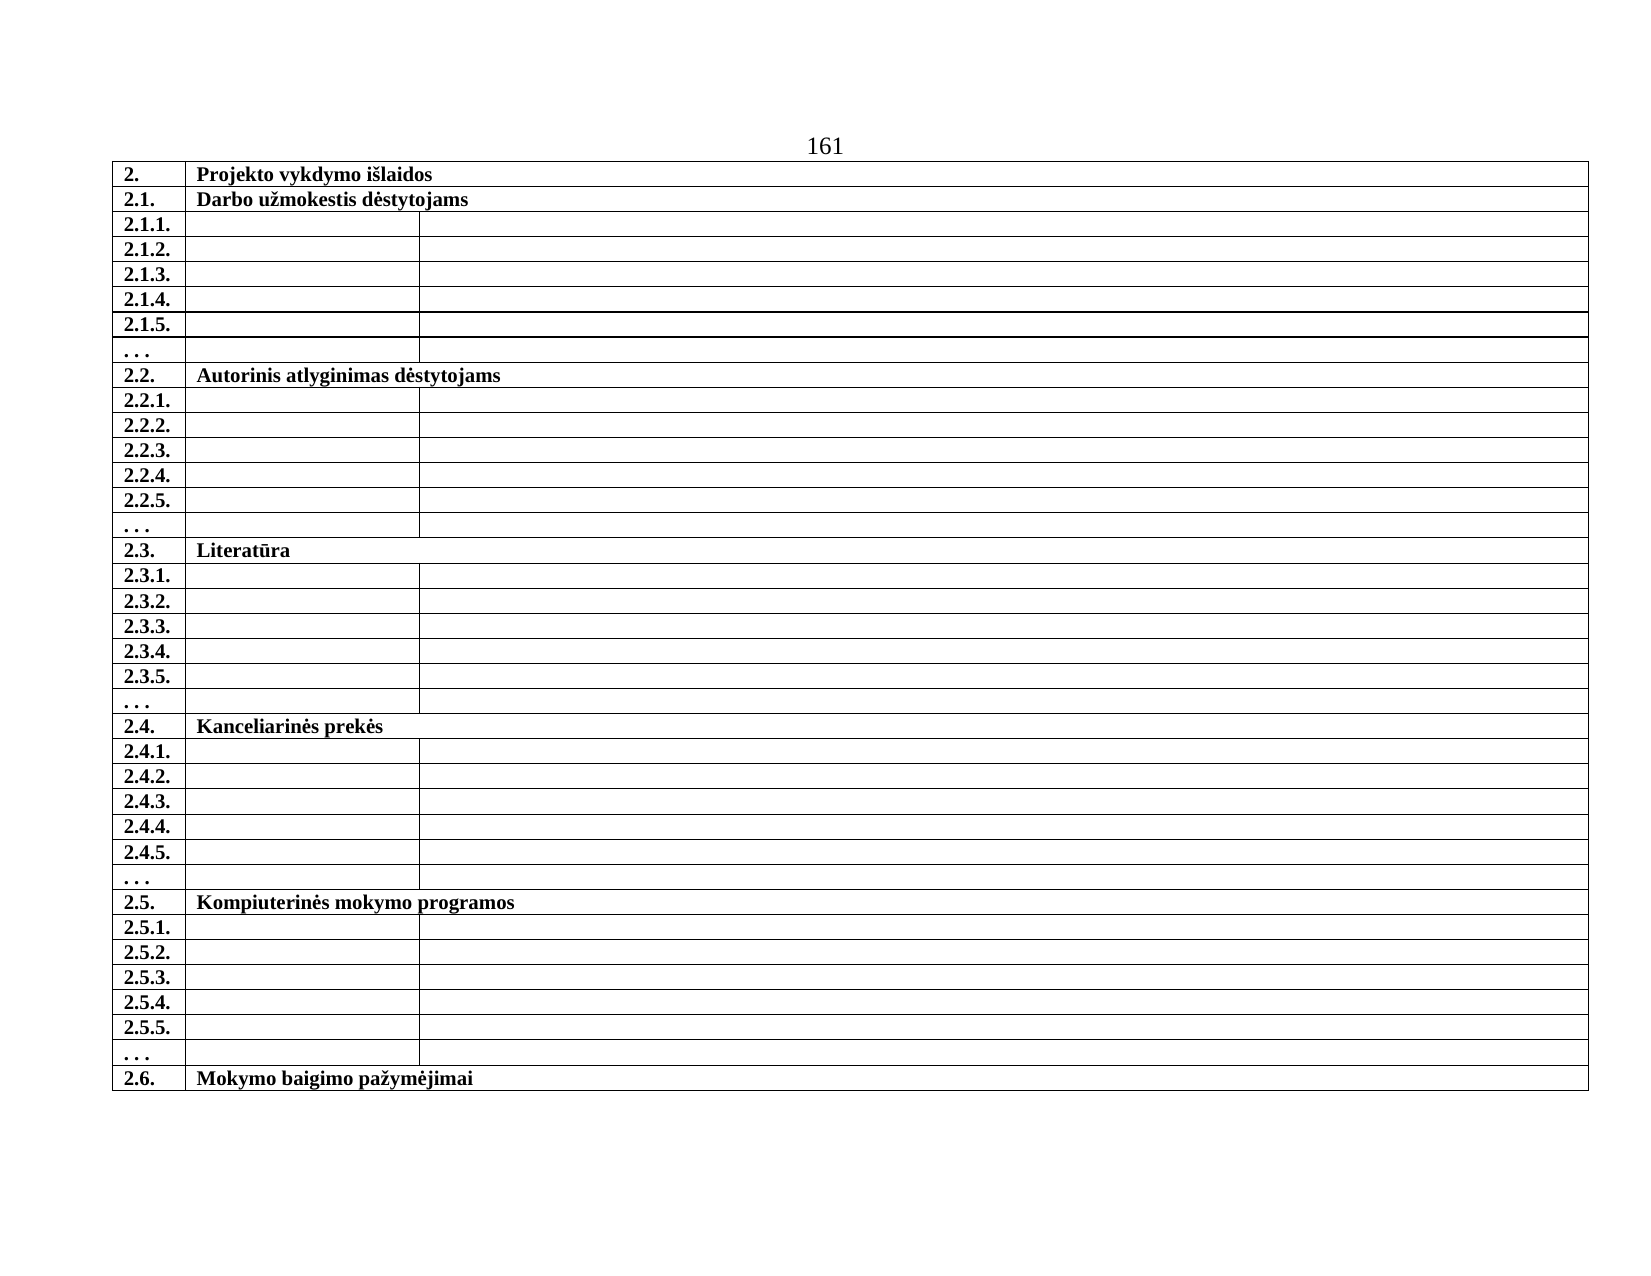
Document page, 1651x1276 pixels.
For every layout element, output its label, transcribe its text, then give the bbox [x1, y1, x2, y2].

table_cell [186, 739, 419, 763]
table_cell 2.4.2. [113, 764, 185, 788]
table_cell 2.2.1. [113, 388, 185, 412]
table_cell Kompiuterinės mokymo programos [186, 890, 1588, 914]
table_cell [186, 262, 419, 286]
table_cell [186, 1040, 419, 1064]
table_cell 2.5.4. [113, 990, 185, 1014]
table_cell . . . [113, 338, 185, 362]
table_cell [420, 689, 1588, 713]
table_cell [186, 413, 419, 437]
table_cell [420, 789, 1588, 813]
table_cell [420, 262, 1588, 286]
table_cell [186, 237, 419, 261]
table_cell [186, 313, 419, 336]
table_cell 2.5.2. [113, 940, 185, 964]
table_cell [186, 388, 419, 412]
table_cell 2.3.4. [113, 639, 185, 663]
table_cell 2.6. [113, 1066, 185, 1089]
table_cell [186, 338, 419, 362]
table_cell [186, 1015, 419, 1039]
table_cell [186, 764, 419, 788]
table_cell 2.3.1. [113, 564, 185, 587]
table_cell 2.3.5. [113, 664, 185, 688]
table_cell [420, 764, 1588, 788]
table_cell 2.2.2. [113, 413, 185, 437]
table_cell Kanceliarinės prekės [186, 714, 1588, 738]
table_cell 2.4.4. [113, 815, 185, 838]
table_cell [420, 965, 1588, 989]
table_cell [420, 413, 1588, 437]
table_cell 2.4.5. [113, 840, 185, 864]
table_cell . . . [113, 513, 185, 537]
table_cell [420, 664, 1588, 688]
table_cell . . . [113, 1040, 185, 1064]
table_cell Literatūra [186, 538, 1588, 562]
table_cell [420, 589, 1588, 613]
table_cell [420, 463, 1588, 487]
table_cell Darbo užmokestis dėstytojams [186, 187, 1588, 211]
table_cell [420, 865, 1588, 889]
table_cell [420, 212, 1588, 236]
table_cell 2.4. [113, 714, 185, 738]
table_cell 2.2.5. [113, 488, 185, 512]
table_cell [186, 589, 419, 613]
table_cell 2.5.3. [113, 965, 185, 989]
table_cell Mokymo baigimo pažymėjimai [186, 1066, 1588, 1089]
table_cell 2.2.4. [113, 463, 185, 487]
table_cell 2.1.5. [113, 313, 185, 336]
table_cell 2.1. [113, 187, 185, 211]
table_cell [186, 212, 419, 236]
table_cell . . . [113, 865, 185, 889]
table_cell 2.2. [113, 363, 185, 387]
table_cell [420, 1040, 1588, 1064]
table_cell Autorinis atlyginimas dėstytojams [186, 363, 1588, 387]
table_cell 2.3.3. [113, 614, 185, 638]
table_cell [186, 287, 419, 311]
table_cell 2.2.3. [113, 438, 185, 462]
table_cell [186, 965, 419, 989]
table_cell [186, 840, 419, 864]
table_cell 2.1.2. [113, 237, 185, 261]
table_cell [420, 614, 1588, 638]
table_cell [186, 815, 419, 838]
table_cell 2.5.5. [113, 1015, 185, 1039]
table_cell 2.3. [113, 538, 185, 562]
table_cell [186, 513, 419, 537]
table_cell [186, 915, 419, 939]
table_cell [186, 789, 419, 813]
table_cell [186, 865, 419, 889]
table_cell 2.5.1. [113, 915, 185, 939]
table_cell [186, 639, 419, 663]
table_cell [186, 990, 419, 1014]
table_cell [420, 438, 1588, 462]
table_cell [420, 915, 1588, 939]
table_cell [420, 1015, 1588, 1039]
table_cell 2.4.3. [113, 789, 185, 813]
table_cell 2.5. [113, 890, 185, 914]
table_cell [420, 940, 1588, 964]
table_cell 2.1.4. [113, 287, 185, 311]
table_cell [420, 840, 1588, 864]
table_cell 2.4.1. [113, 739, 185, 763]
table_cell [420, 338, 1588, 362]
table_cell [186, 940, 419, 964]
table_cell [420, 488, 1588, 512]
table_cell [420, 990, 1588, 1014]
table_cell 2.3.2. [113, 589, 185, 613]
table_cell [420, 237, 1588, 261]
table_cell 2.1.3. [113, 262, 185, 286]
table_cell [186, 438, 419, 462]
table_cell Projekto vykdymo išlaidos [186, 162, 1588, 186]
table_cell [186, 689, 419, 713]
table_cell 2.1.1. [113, 212, 185, 236]
table_cell [186, 664, 419, 688]
table_cell [186, 488, 419, 512]
table_cell . . . [113, 689, 185, 713]
table_cell [186, 614, 419, 638]
table_cell [420, 815, 1588, 838]
table_cell [420, 313, 1588, 336]
table_cell [420, 388, 1588, 412]
table_cell [186, 463, 419, 487]
table_cell [420, 639, 1588, 663]
table_cell [420, 513, 1588, 537]
table_cell [420, 739, 1588, 763]
table_cell [420, 564, 1588, 587]
table_cell [186, 564, 419, 587]
table_cell [420, 287, 1588, 311]
table_cell 2. [113, 162, 185, 186]
